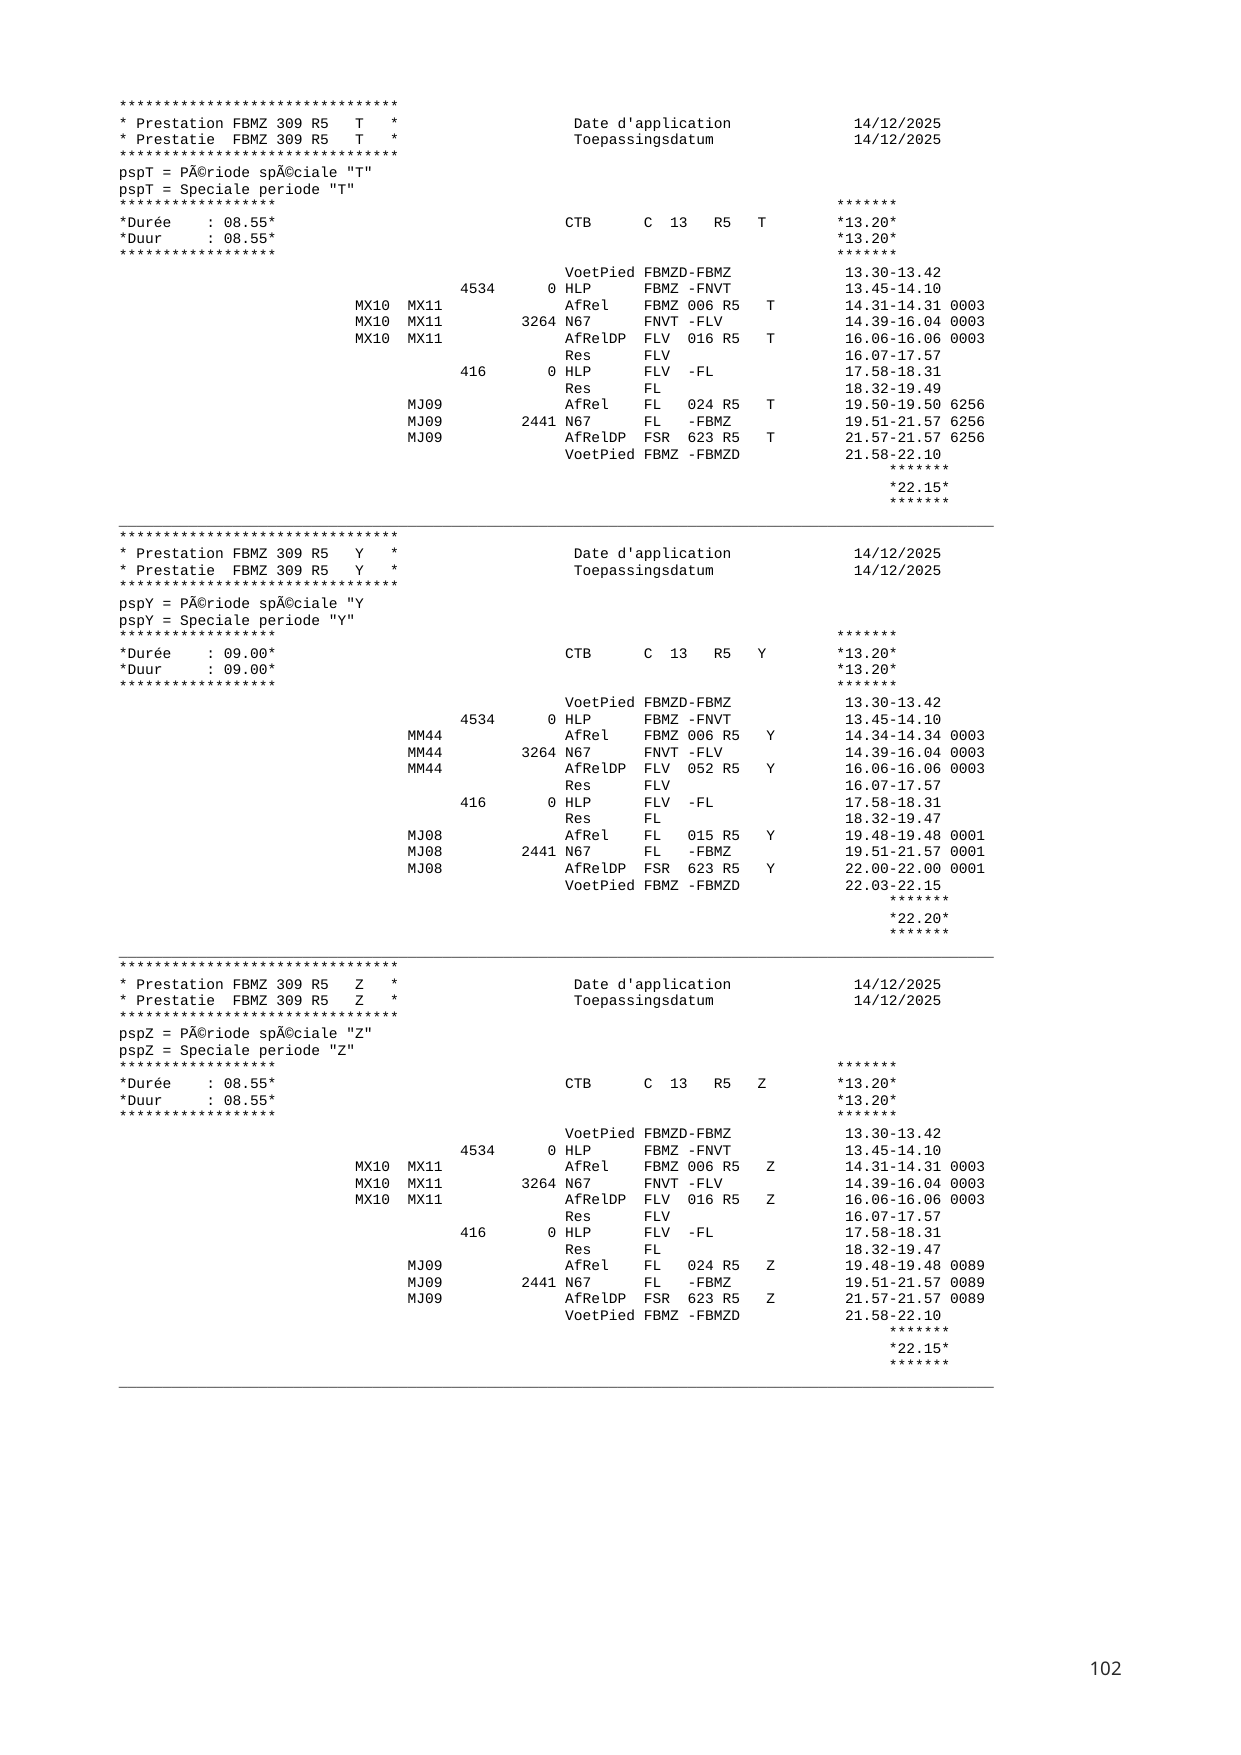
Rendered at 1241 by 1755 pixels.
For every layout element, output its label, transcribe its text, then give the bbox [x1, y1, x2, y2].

text ******************************** * Prestation FBMZ 309 R5 Y * Date d'application 14/12/2025 * Prestatie FBMZ 309 R5 Y * Toepassingsdatum 14/12/2025 ******************************** pspY = PÃ©riode spÃ©ciale "Y pspY = Speciale periode "Y" ****************** ******* *Durée : 09.00* CTB C 13 R5 Y *13.20* *Duur : 09.00* *13.20* ****************** ******* VoetPied FBMZD-FBMZ 13.30-13.42 4534 0 HLP FBMZ -FNVT 13.45-14.10 MM44 AfRel FBMZ 006 R5 Y 14.34-14.34 0003 MM44 3264 N67 FNVT -FLV 14.39-16.04 0003 MM44 AfRelDP FLV 052 R5 Y 16.06-16.06 0003 Res FLV 16.07-17.57 416 0 HLP FLV -FL 17.58-18.31 Res FL 18.32-19.47 MJ08 AfRel FL 015 R5 Y 19.48-19.48 0001 MJ08 2441 N67 FL -FBMZ 19.51-21.57 0001 MJ08 AfRelDP FSR 623 R5 Y 22.00-22.00 0001 VoetPied FBMZ -FBMZD 22.03-22.15 ******* *22.20* ******* ____________________________________________________________________________________________________ [119, 530, 1122, 961]
text ******************************** * Prestation FBMZ 309 R5 Z * Date d'application 14/12/2025 * Prestatie FBMZ 309 R5 Z * Toepassingsdatum 14/12/2025 ******************************** pspZ = PÃ©riode spÃ©ciale "Z" pspZ = Speciale periode "Z" ****************** ******* *Durée : 08.55* CTB C 13 R5 Z *13.20* *Duur : 08.55* *13.20* ****************** ******* VoetPied FBMZD-FBMZ 13.30-13.42 4534 0 HLP FBMZ -FNVT 13.45-14.10 MX10 MX11 AfRel FBMZ 006 R5 Z 14.31-14.31 0003 MX10 MX11 3264 N67 FNVT -FLV 14.39-16.04 0003 MX10 MX11 AfRelDP FLV 016 R5 Z 16.06-16.06 0003 Res FLV 16.07-17.57 416 0 HLP FLV -FL 17.58-18.31 Res FL 18.32-19.47 MJ09 AfRel FL 024 R5 Z 19.48-19.48 0089 MJ09 2441 N67 FL -FBMZ 19.51-21.57 0089 MJ09 AfRelDP FSR 623 R5 Z 21.57-21.57 0089 VoetPied FBMZ -FBMZD 21.58-22.10 ******* *22.15* ******* ____________________________________________________________________________________________________ [119, 961, 1122, 1391]
text ******************************** * Prestation FBMZ 309 R5 T * Date d'application 14/12/2025 * Prestatie FBMZ 309 R5 T * Toepassingsdatum 14/12/2025 ******************************** pspT = PÃ©riode spÃ©ciale "T" pspT = Speciale periode "T" ****************** ******* *Durée : 08.55* CTB C 13 R5 T *13.20* *Duur : 08.55* *13.20* ****************** ******* VoetPied FBMZD-FBMZ 13.30-13.42 4534 0 HLP FBMZ -FNVT 13.45-14.10 MX10 MX11 AfRel FBMZ 006 R5 T 14.31-14.31 0003 MX10 MX11 3264 N67 FNVT -FLV 14.39-16.04 0003 MX10 MX11 AfRelDP FLV 016 R5 T 16.06-16.06 0003 Res FLV 16.07-17.57 416 0 HLP FLV -FL 17.58-18.31 Res FL 18.32-19.49 MJ09 AfRel FL 024 R5 T 19.50-19.50 6256 MJ09 2441 N67 FL -FBMZ 19.51-21.57 6256 MJ09 AfRelDP FSR 623 R5 T 21.57-21.57 6256 VoetPied FBMZ -FBMZD 21.58-22.10 ******* *22.15* ******* ____________________________________________________________________________________________________ [119, 99, 1122, 530]
